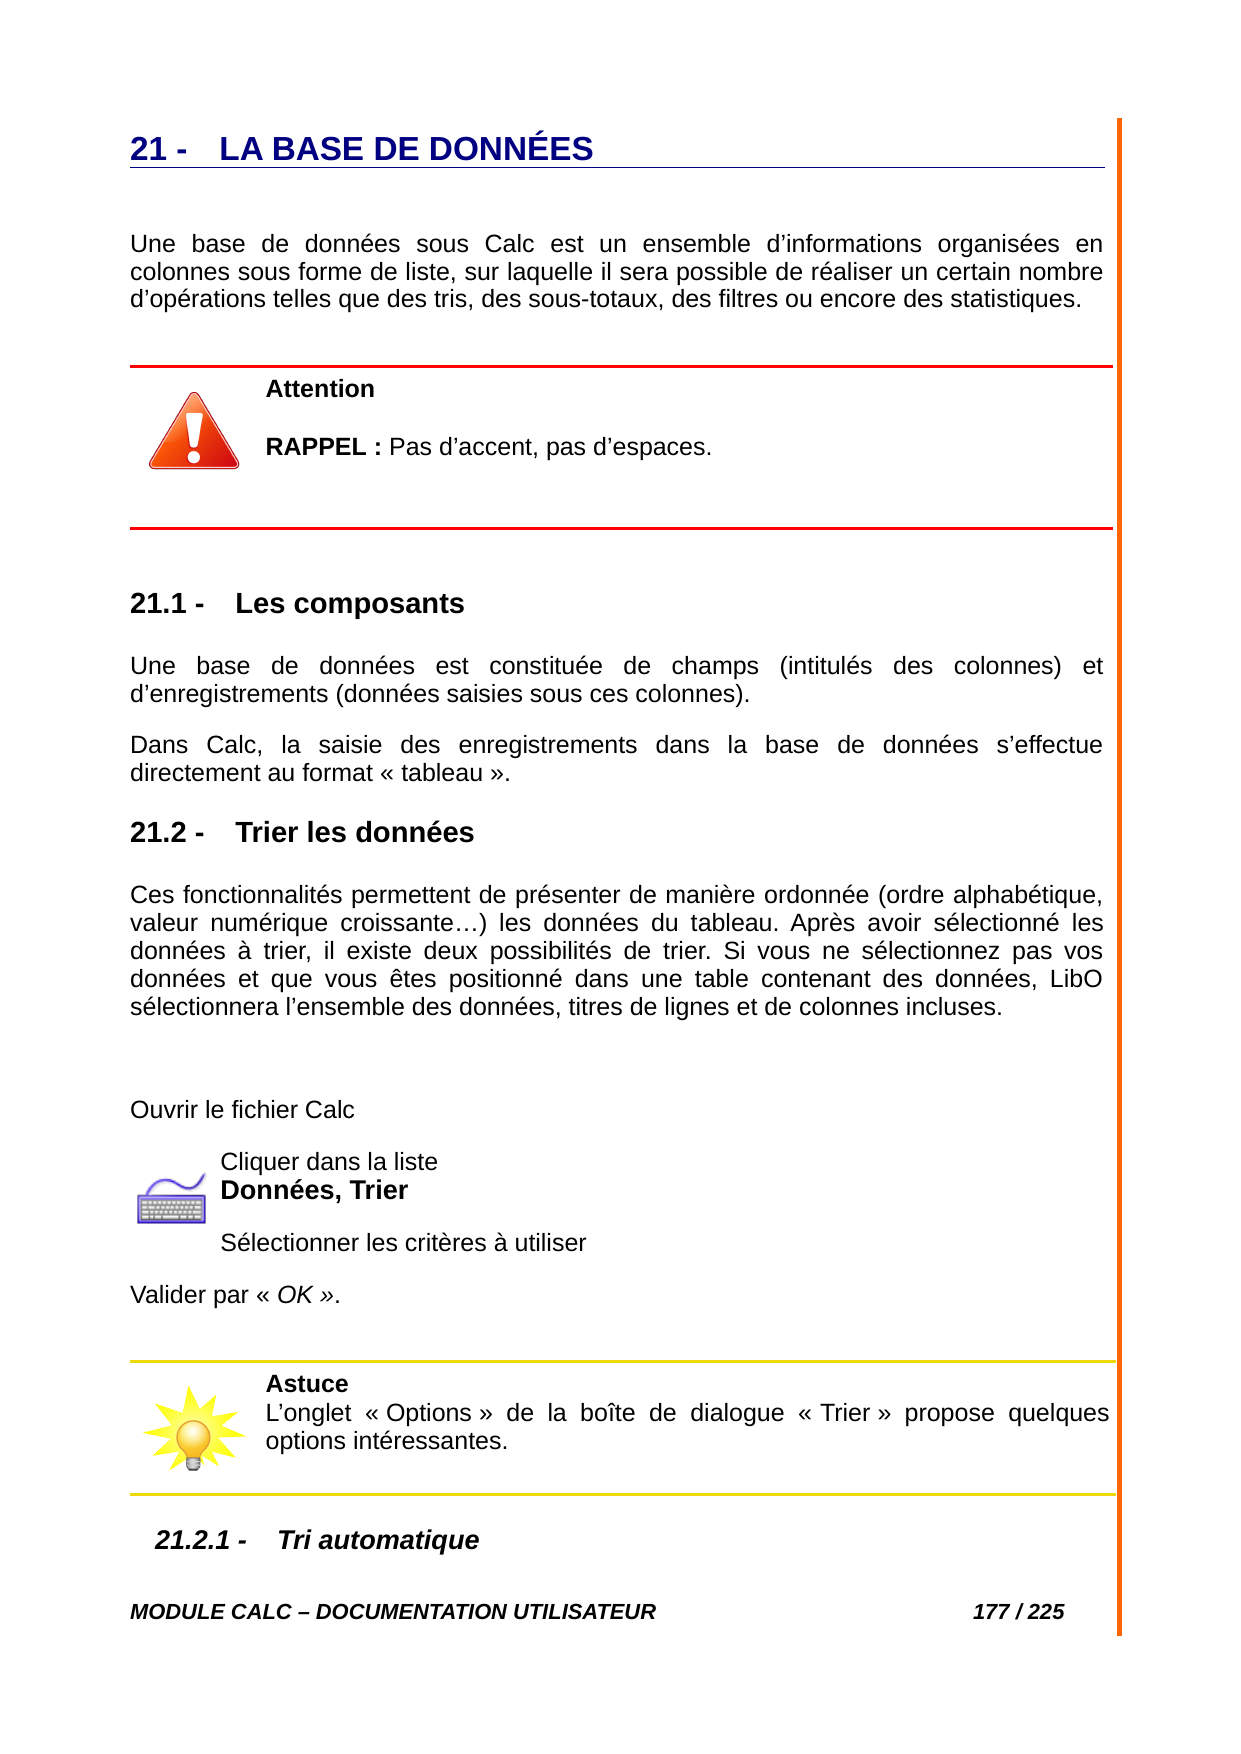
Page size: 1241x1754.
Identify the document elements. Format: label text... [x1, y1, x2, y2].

table_header [130, 1363, 259, 1493]
picture [135, 373, 254, 492]
text Une base de données sous Calc est un ensemble d’informations organisées en colonnes sous forme de liste, sur laquelle il sera possible de réaliser un certain nombre d’opérations telles que des tris, des sous-totaux, des filtres ou encore des statistiques. [130, 229, 1105, 313]
subtitle Les composants [130, 587, 1105, 620]
table_header Attention RAPPEL : Pas d’accent, pas d’espaces. [260, 368, 1113, 527]
text Une base de données est constituée de champs (intitulés des colonnes) et d’enregistrements (données saisies sous ces colonnes). [130, 652, 1105, 707]
subtitle Tri automatique [155, 1525, 1105, 1556]
picture [133, 1162, 209, 1238]
text Ouvrir le fichier Calc [130, 1096, 1105, 1124]
text Données, Trier [209, 1175, 1105, 1206]
text Ces fonctionnalités permettent de présenter de manière ordonnée (ordre alphabétique, valeur numérique croissante…) les données du tableau. Après avoir sélectionné les données à trier, il existe deux possibilités de trier. Si vous ne sélectionnez pas vos données et que vous êtes positionné dans une table contenant des données, LibO sélectionnera l’ensemble des données, titres de lignes et de colonnes incluses. [130, 881, 1105, 1021]
table_header Astuce L’onglet « Options » de la boîte de dialogue « Trier » propose quelques options intéressantes. [260, 1363, 1116, 1493]
table_header [130, 368, 259, 527]
text Sélectionner les critères à utiliser [130, 1229, 1105, 1257]
subtitle La Base de données [130, 130, 1105, 167]
subtitle Trier les données [130, 816, 1105, 849]
picture [135, 1369, 254, 1488]
text Valider par « OK ». [130, 1281, 1105, 1309]
text Cliquer dans la liste [130, 1147, 1105, 1175]
text Dans Calc, la saisie des enregistrements dans la base de données s’effectue directement au format « tableau ». [130, 731, 1105, 787]
